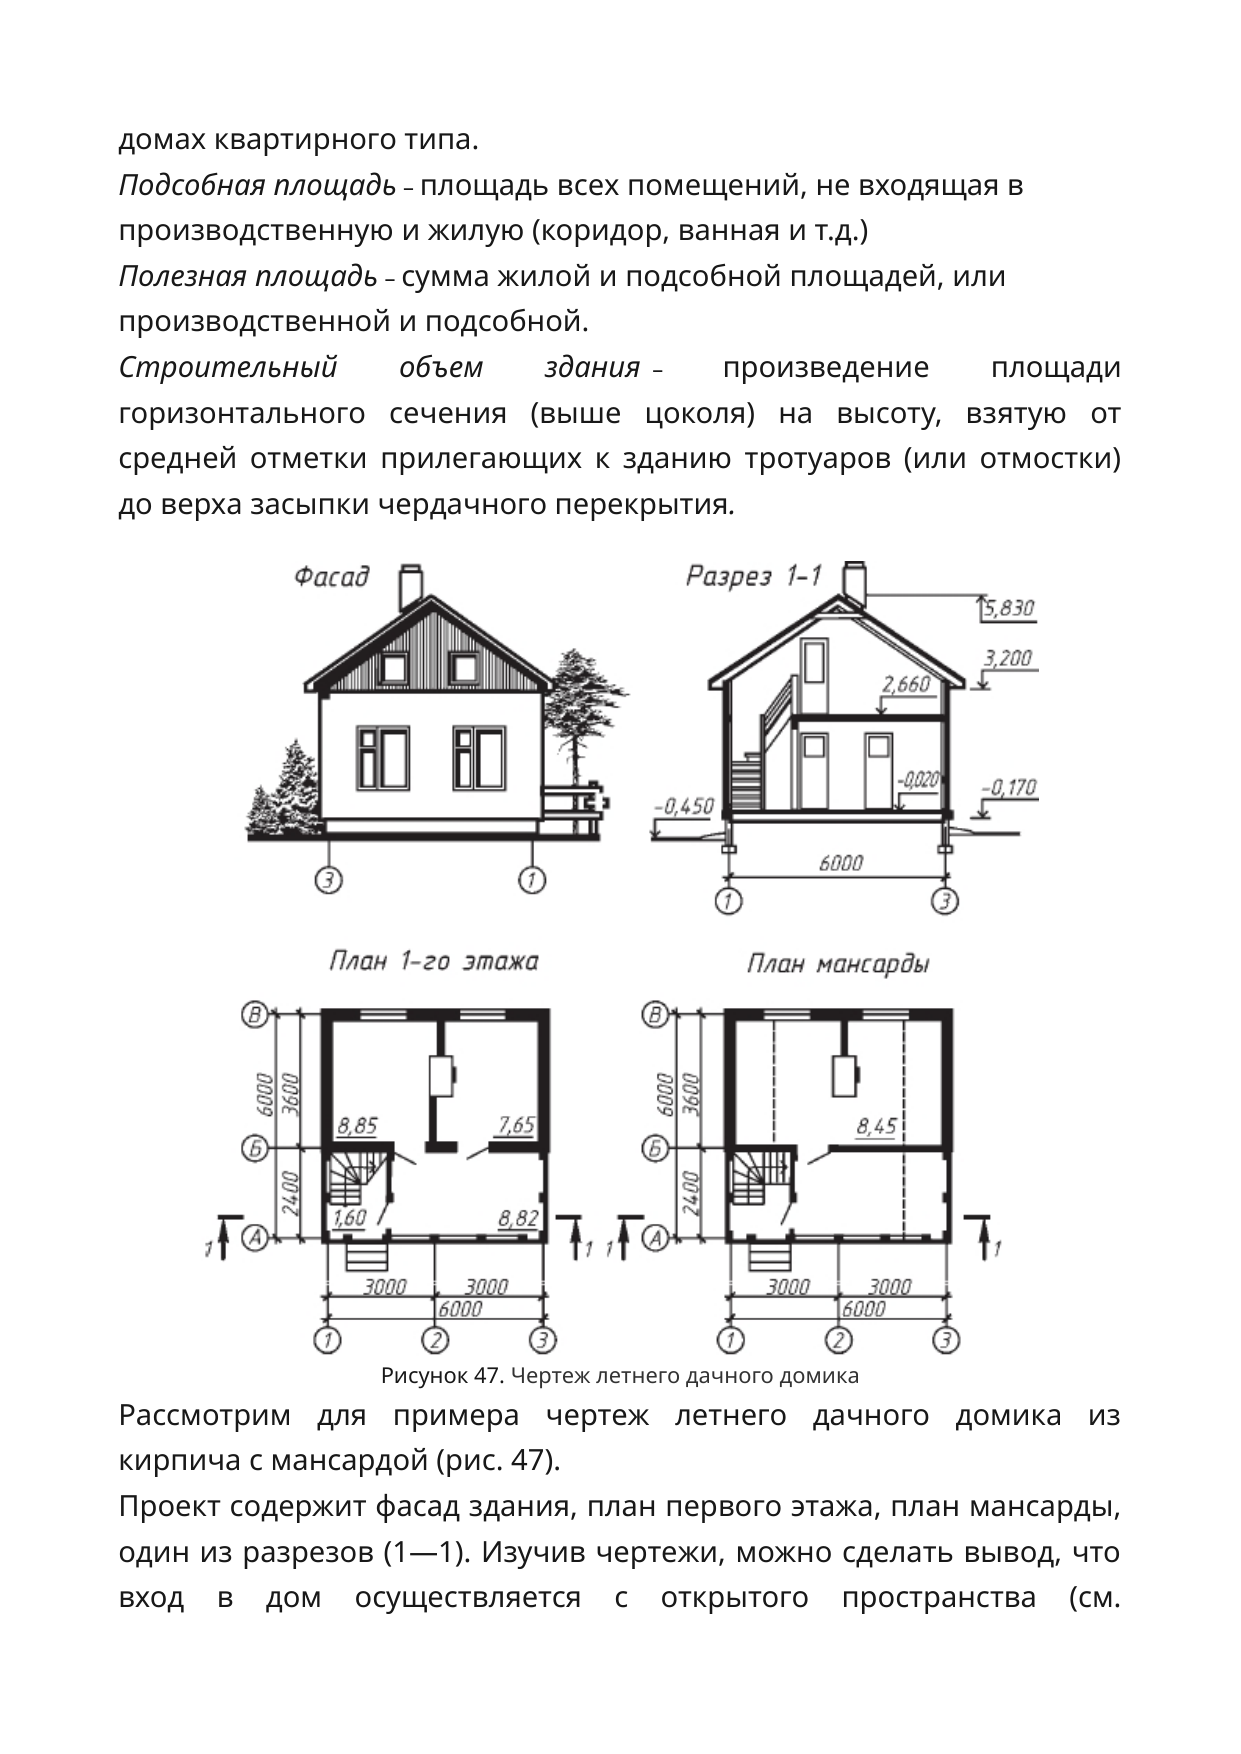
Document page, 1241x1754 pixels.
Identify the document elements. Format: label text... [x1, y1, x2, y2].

text Полезная площадь – сумма жилой и подсобной площадей, или [118, 255, 1122, 295]
text производственную и жилую (коридор, ванная и т.д.) [118, 209, 1122, 249]
text Рассмотрим для примера чертеж летнего дачного домика из кирпича с мансардой (рис. 47). [118, 1394, 1122, 1479]
text домах квартирного типа. [118, 118, 1122, 158]
text Строительный объем здания – произведение площади горизонтального сечения (выше цоколя) на высоту, взятую от средней отметки прилегающих к зданию тротуаров (или отмостки) до верха засыпки чердачного перекрытия. [118, 346, 1122, 523]
text Рисунок 47. Чертеж летнего дачного домика [118, 1360, 1122, 1389]
text производственной и подсобной. [118, 301, 1122, 340]
text Проект содержит фасад здания, план первого этажа, план мансарды, один из разрезов (1—1). Изучив чертежи, можно сделать вывод, что вход в дом осуществляется с открытого пространства (см. [118, 1485, 1122, 1616]
text Подсобная площадь – площадь всех помещений, не входящая в [118, 164, 1122, 203]
